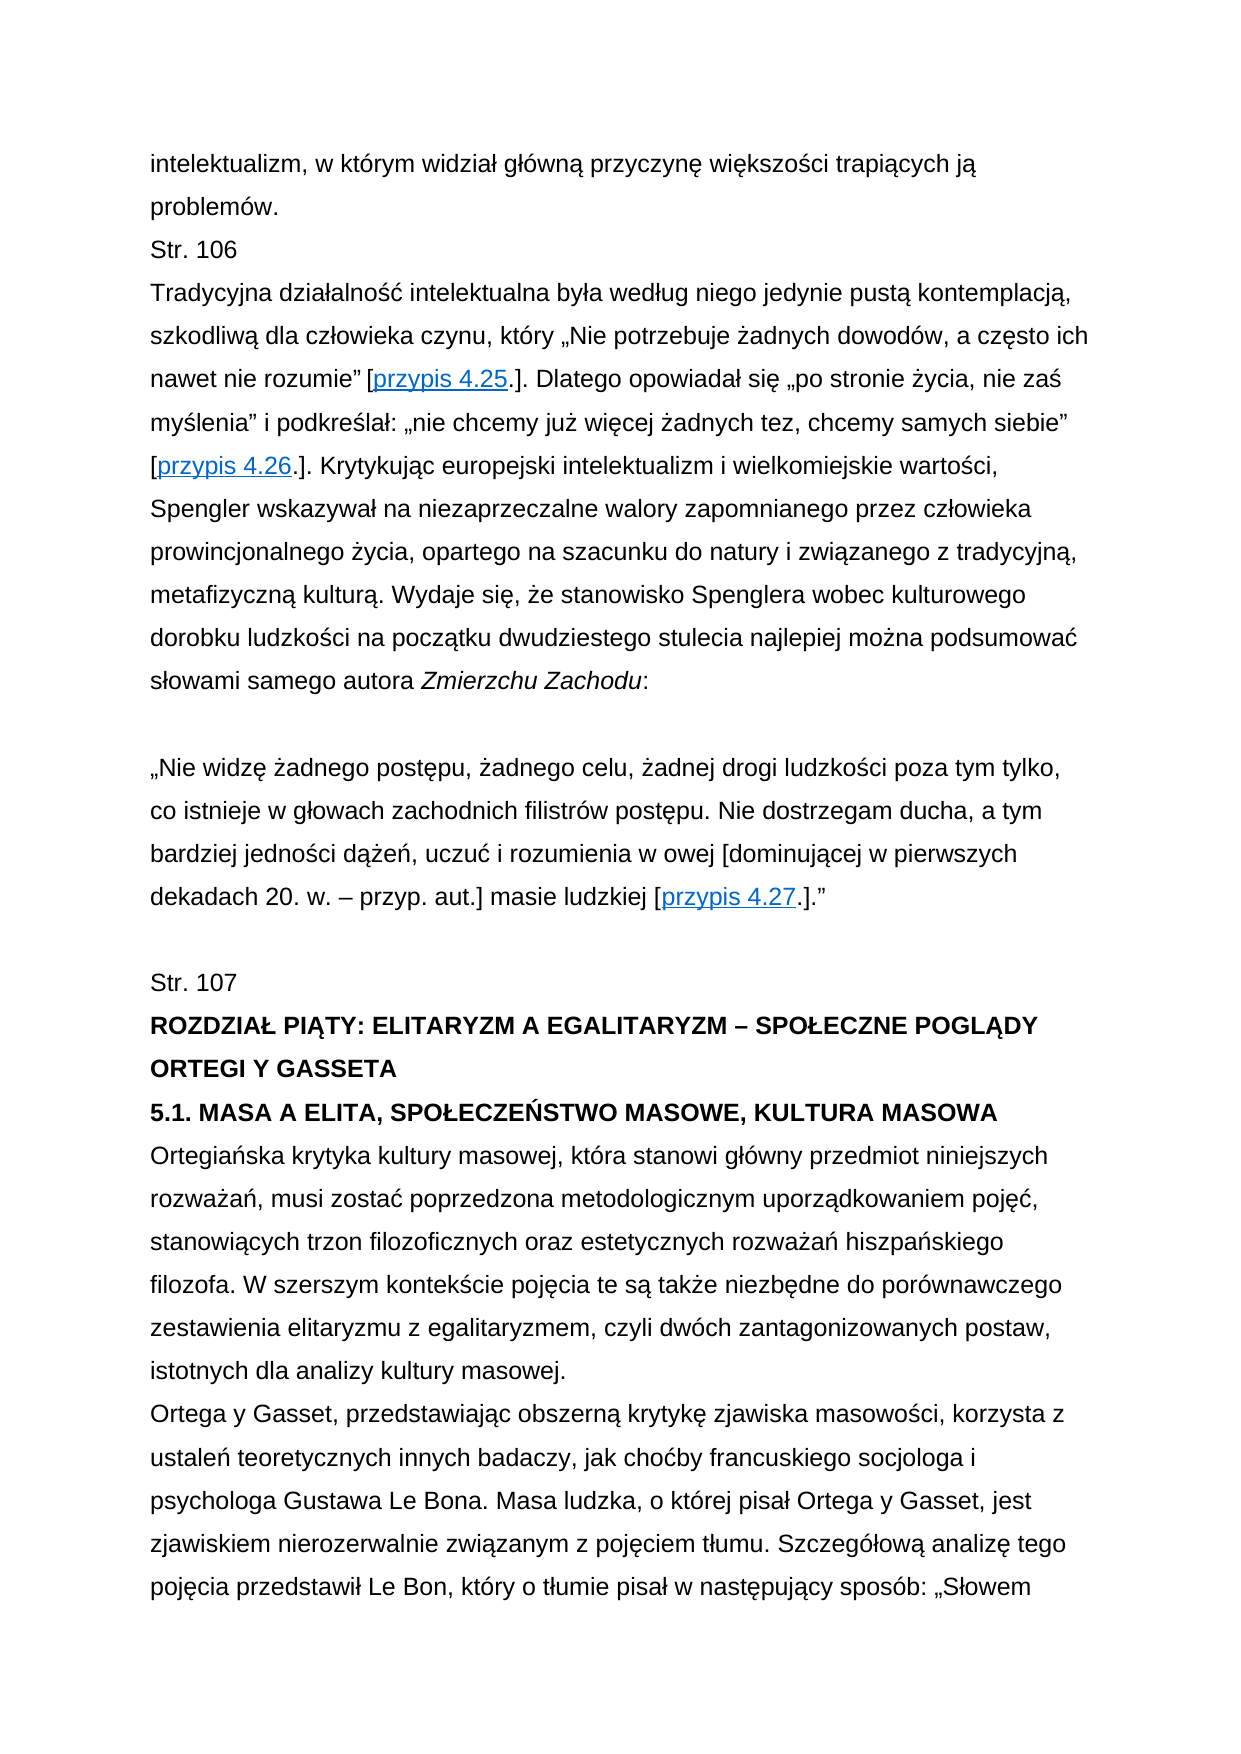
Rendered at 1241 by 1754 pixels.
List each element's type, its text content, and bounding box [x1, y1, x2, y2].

text Tradycyjna działalność intelektualna była według niego jedynie pustą kontemplacją, szkodliwą dla człowieka czynu, który „Nie potrzebuje żadnych dowodów, a często ich nawet nie rozumie” [przypis 4.25.]. Dlatego opowiadał się „po stronie życia, nie zaś myślenia” i podkreślał: „nie chcemy już więcej żadnych tez, chcemy samych siebie” [przypis 4.26.]. Krytykując europejski intelektualizm i wielkomiejskie wartości, Spengler wskazywał na niezaprzeczalne walory zapomnianego przez człowieka prowincjonalnego życia, opartego na szacunku do natury i związanego z tradycyjną, metafizyczną kulturą. Wydaje się, że stanowisko Spenglera wobec kulturowego dorobku ludzkości na początku dwudziestego stulecia najlepiej można podsumować słowami samego autora Zmierzchu Zachodu: [150, 278, 1090, 695]
subtitle ROZDZIAŁ PIĄTY: ELITARYZM A EGALITARYZM – SPOŁECZNE POGLĄDY ORTEGI Y GASSETA [150, 1011, 1090, 1083]
text „Nie widzę żadnego postępu, żadnego celu, żadnej drogi ludzkości poza tym tylko, co istnieje w głowach zachodnich filistrów postępu. Nie dostrzegam ducha, a tym bardziej jedności dążeń, uczuć i rozumienia w owej [dominującej w pierwszych dekadach 20. w. – przyp. aut.] masie ludzkiej [przypis 4.27.].” [150, 753, 1090, 911]
text Str. 107 [150, 968, 1090, 997]
text Str. 106 [150, 235, 1090, 264]
subtitle 5.1. MASA A ELITA, SPOŁECZEŃSTWO MASOWE, KULTURA MASOWA [150, 1098, 1090, 1126]
text Ortegiańska krytyka kultury masowej, która stanowi główny przedmiot niniejszych rozważań, musi zostać poprzedzona metodologicznym uporządkowaniem pojęć, stanowiących trzon filozoficznych oraz estetycznych rozważań hiszpańskiego filozofa. W szerszym kontekście pojęcia te są także niezbędne do porównawczego zestawienia elitaryzmu z egalitaryzmem, czyli dwóch zantagonizowanych postaw, istotnych dla analizy kultury masowej. [150, 1141, 1090, 1385]
text Ortega y Gasset, przedstawiając obszerną krytykę zjawiska masowości, korzysta z ustaleń teoretycznych innych badaczy, jak choćby francuskiego socjologa i psychologa Gustawa Le Bona. Masa ludzka, o której pisał Ortega y Gasset, jest zjawiskiem nierozerwalnie związanym z pojęciem tłumu. Szczegółową analizę tego pojęcia przedstawił Le Bon, który o tłumie pisał w następujący sposób: „Słowem [150, 1399, 1090, 1601]
text intelektualizm, w którym widział główną przyczynę większości trapiących ją problemów. [150, 149, 1090, 221]
